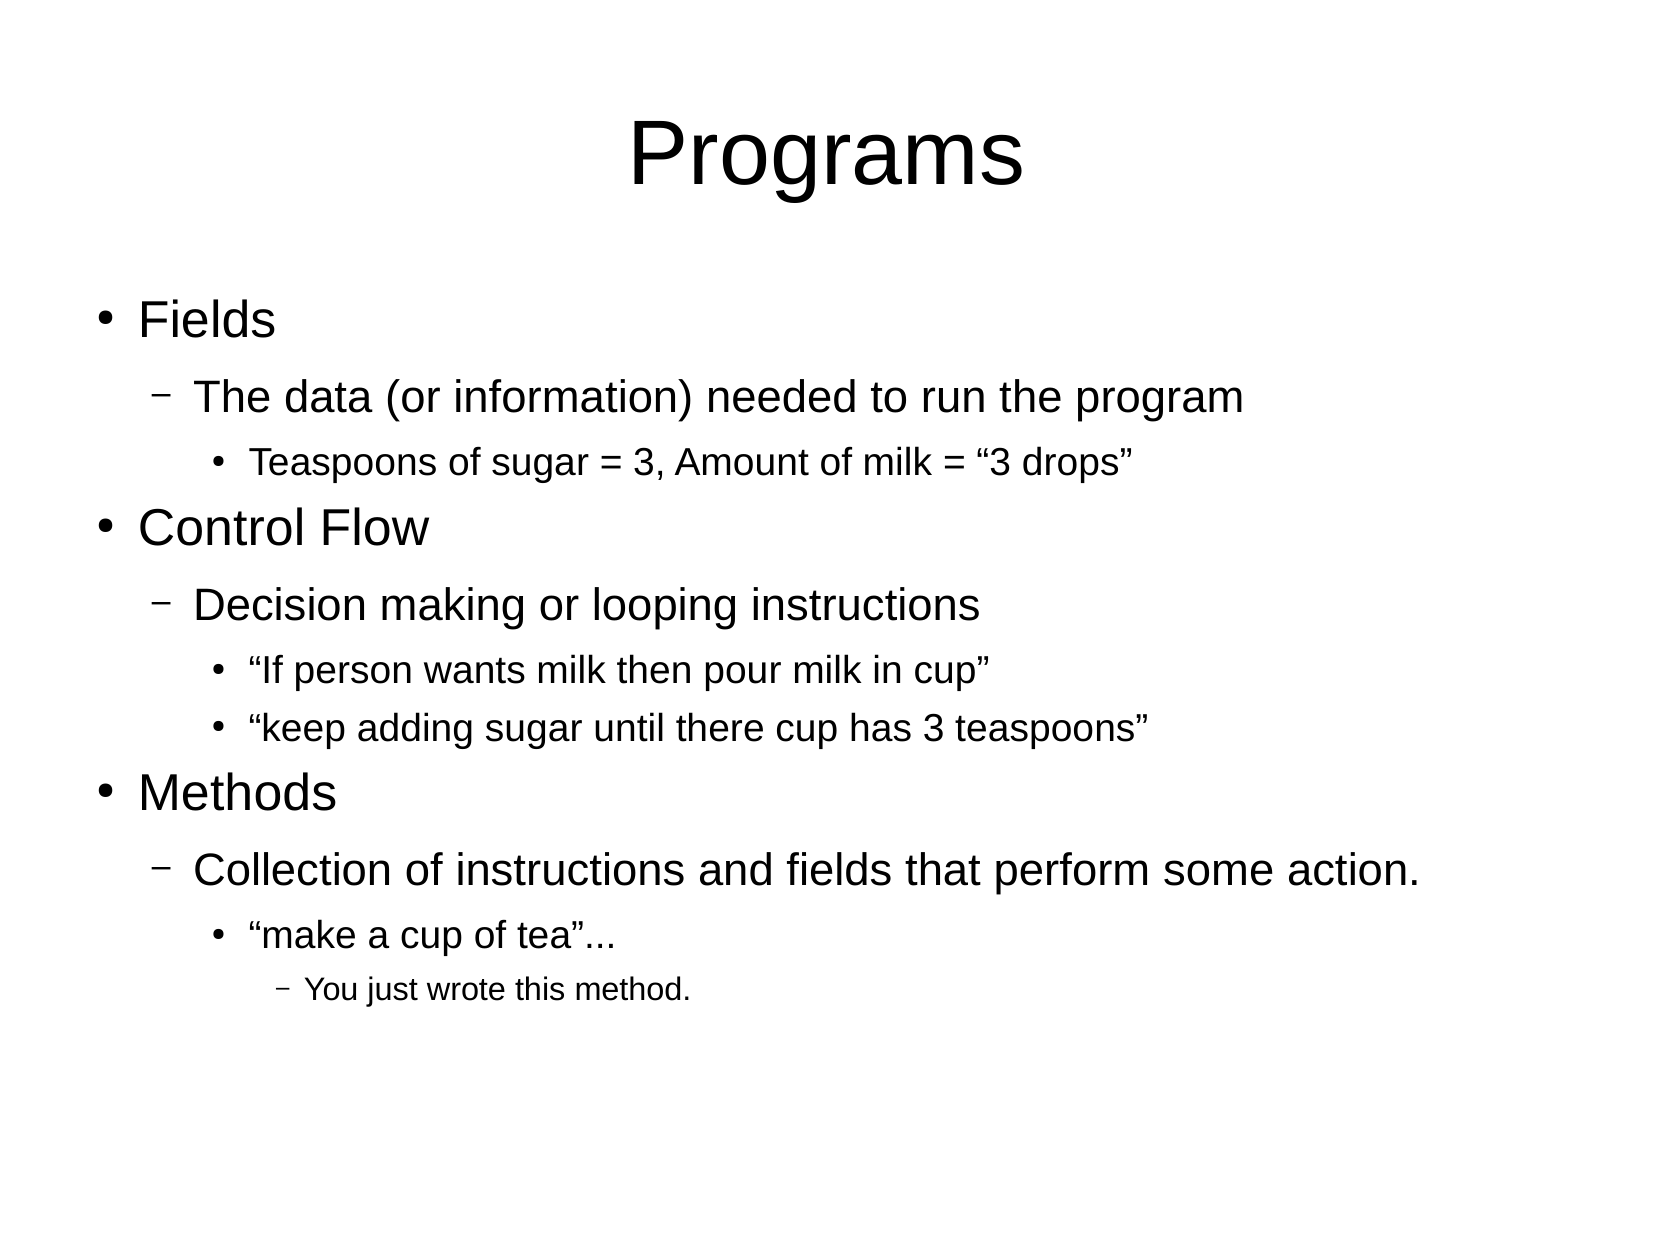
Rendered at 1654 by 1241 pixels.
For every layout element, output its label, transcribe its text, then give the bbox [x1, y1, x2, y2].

title Programs [82, 49, 1571, 257]
list Fields The data (or information) needed to run the program Teaspoons of sugar = 3, Amount of milk = “3 drops” Control Flow Decision making or looping instructions “If person wants milk then pour milk in cup” “keep adding sugar until there cup has 3 teaspoons” Methods Collection of instructions and fields that perform some action. “make a cup of tea”... You just wrote this method. [82, 290, 1571, 1010]
